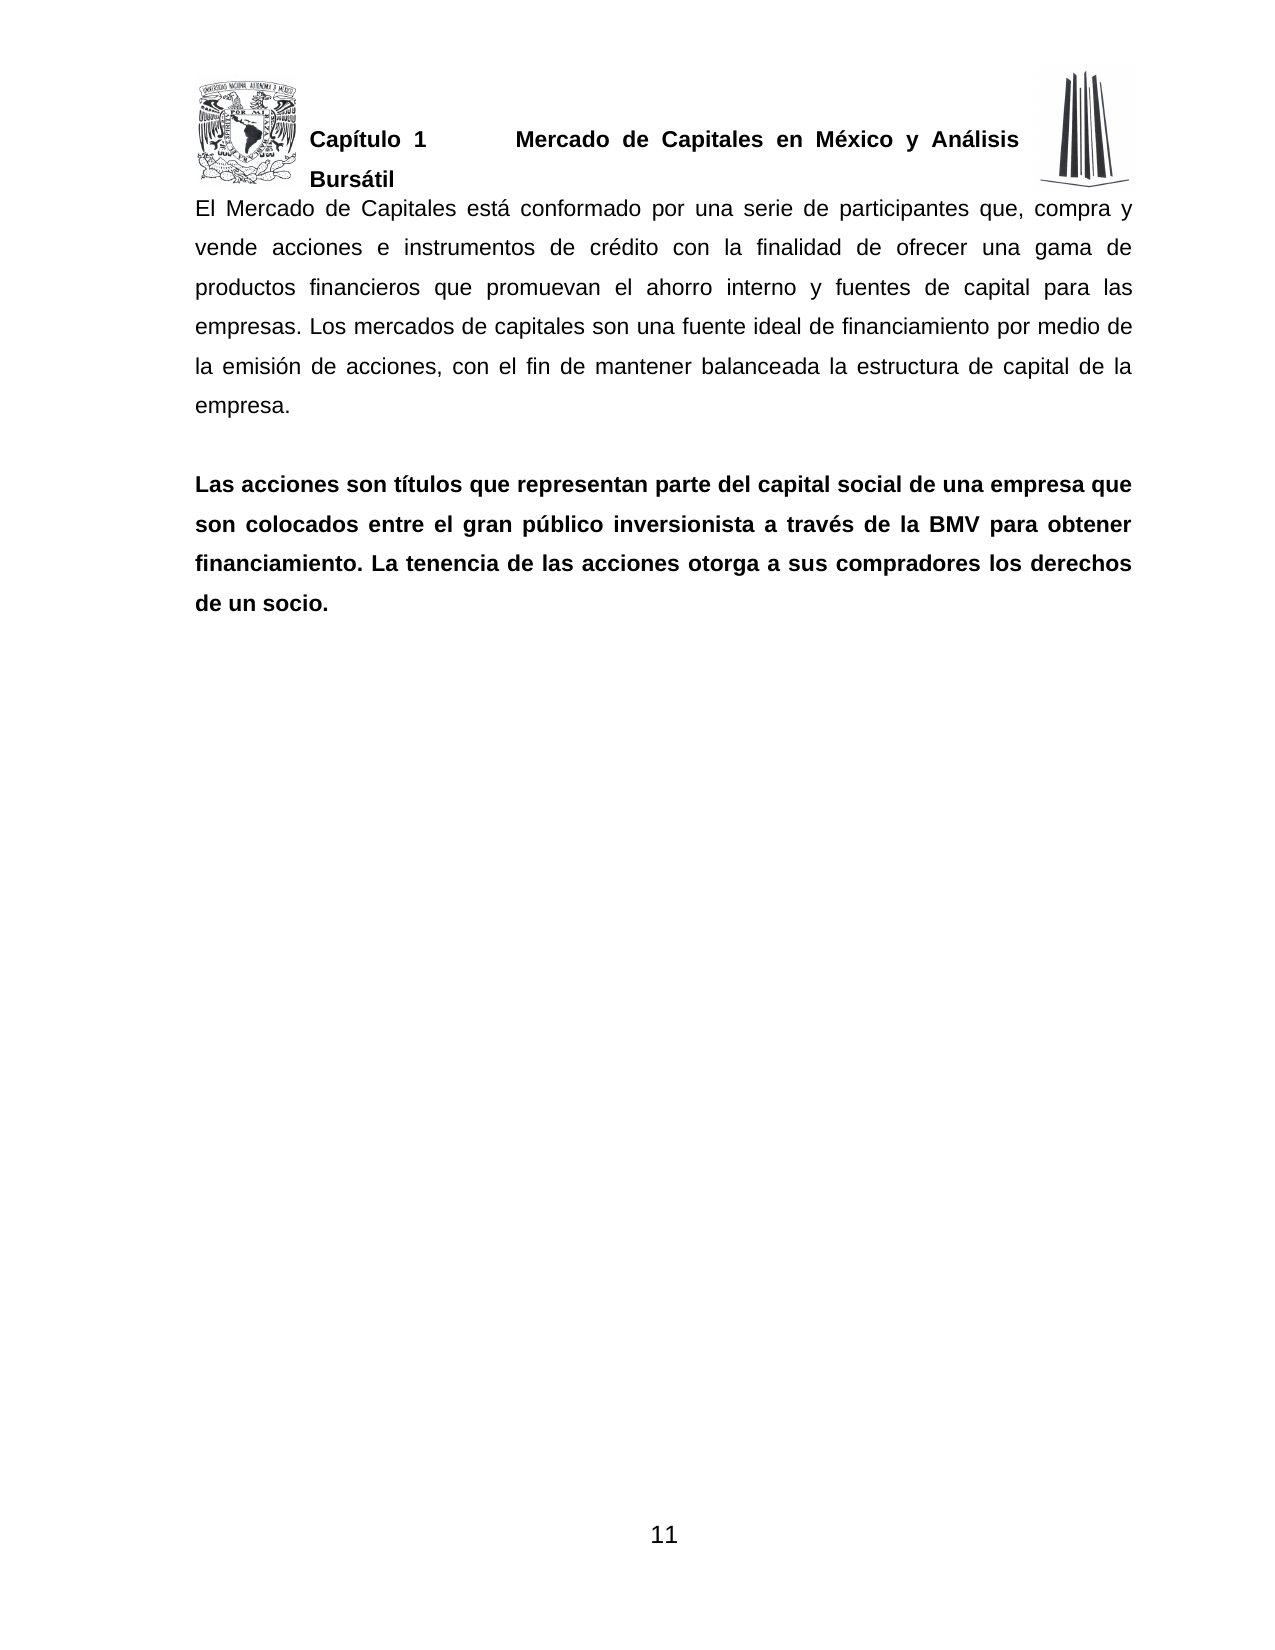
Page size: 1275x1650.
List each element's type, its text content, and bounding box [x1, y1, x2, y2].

text Las acciones son títulos que representan parte del capital social de una empresa que son colocados entre el gran público inversionista a través de la BMV para obtener financiamiento. La tenencia de las acciones otorga a sus compradores los derechos de un socio. [195, 471, 1133, 616]
picture [1034, 65, 1136, 193]
text El Mercado de Capitales está conformado por una serie de participantes que, compra y vende acciones e instrumentos de crédito con la finalidad de ofrecer una gama de productos financieros que promuevan el ahorro interno y fuentes de capital para las empresas. Los mercados de capitales son una fuente ideal de financiamiento por medio de la emisión de acciones, con el fin de mantener balanceada la estructura de capital de la empresa. [195, 195, 1133, 419]
